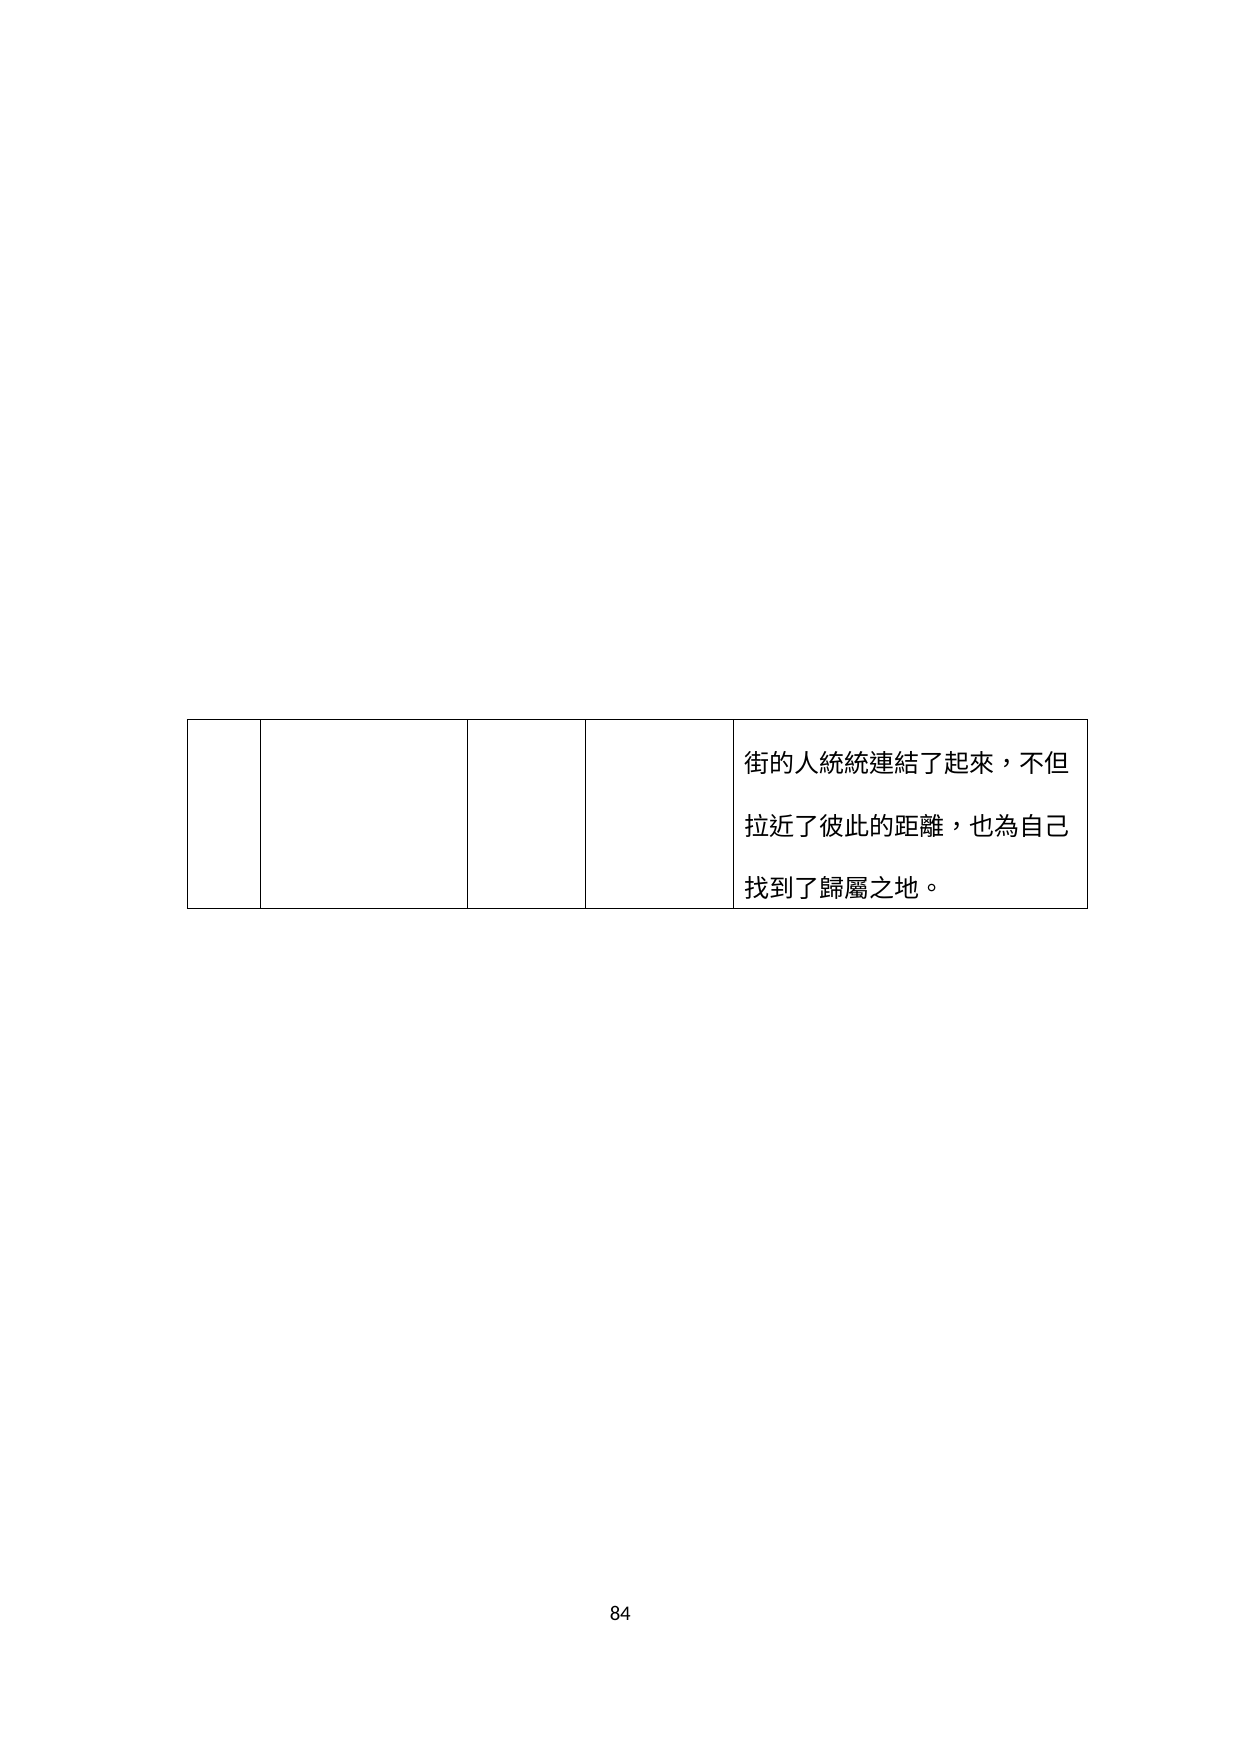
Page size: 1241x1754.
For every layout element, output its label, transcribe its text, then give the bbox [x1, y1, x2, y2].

table_cell [188, 720, 260, 908]
table_cell [468, 720, 585, 908]
table_cell [261, 720, 467, 908]
table_cell [586, 720, 733, 908]
table_cell 街的人統統連結了起來，不但拉近了彼此的距離，也為自己找到了歸屬之地。 [734, 720, 1087, 908]
